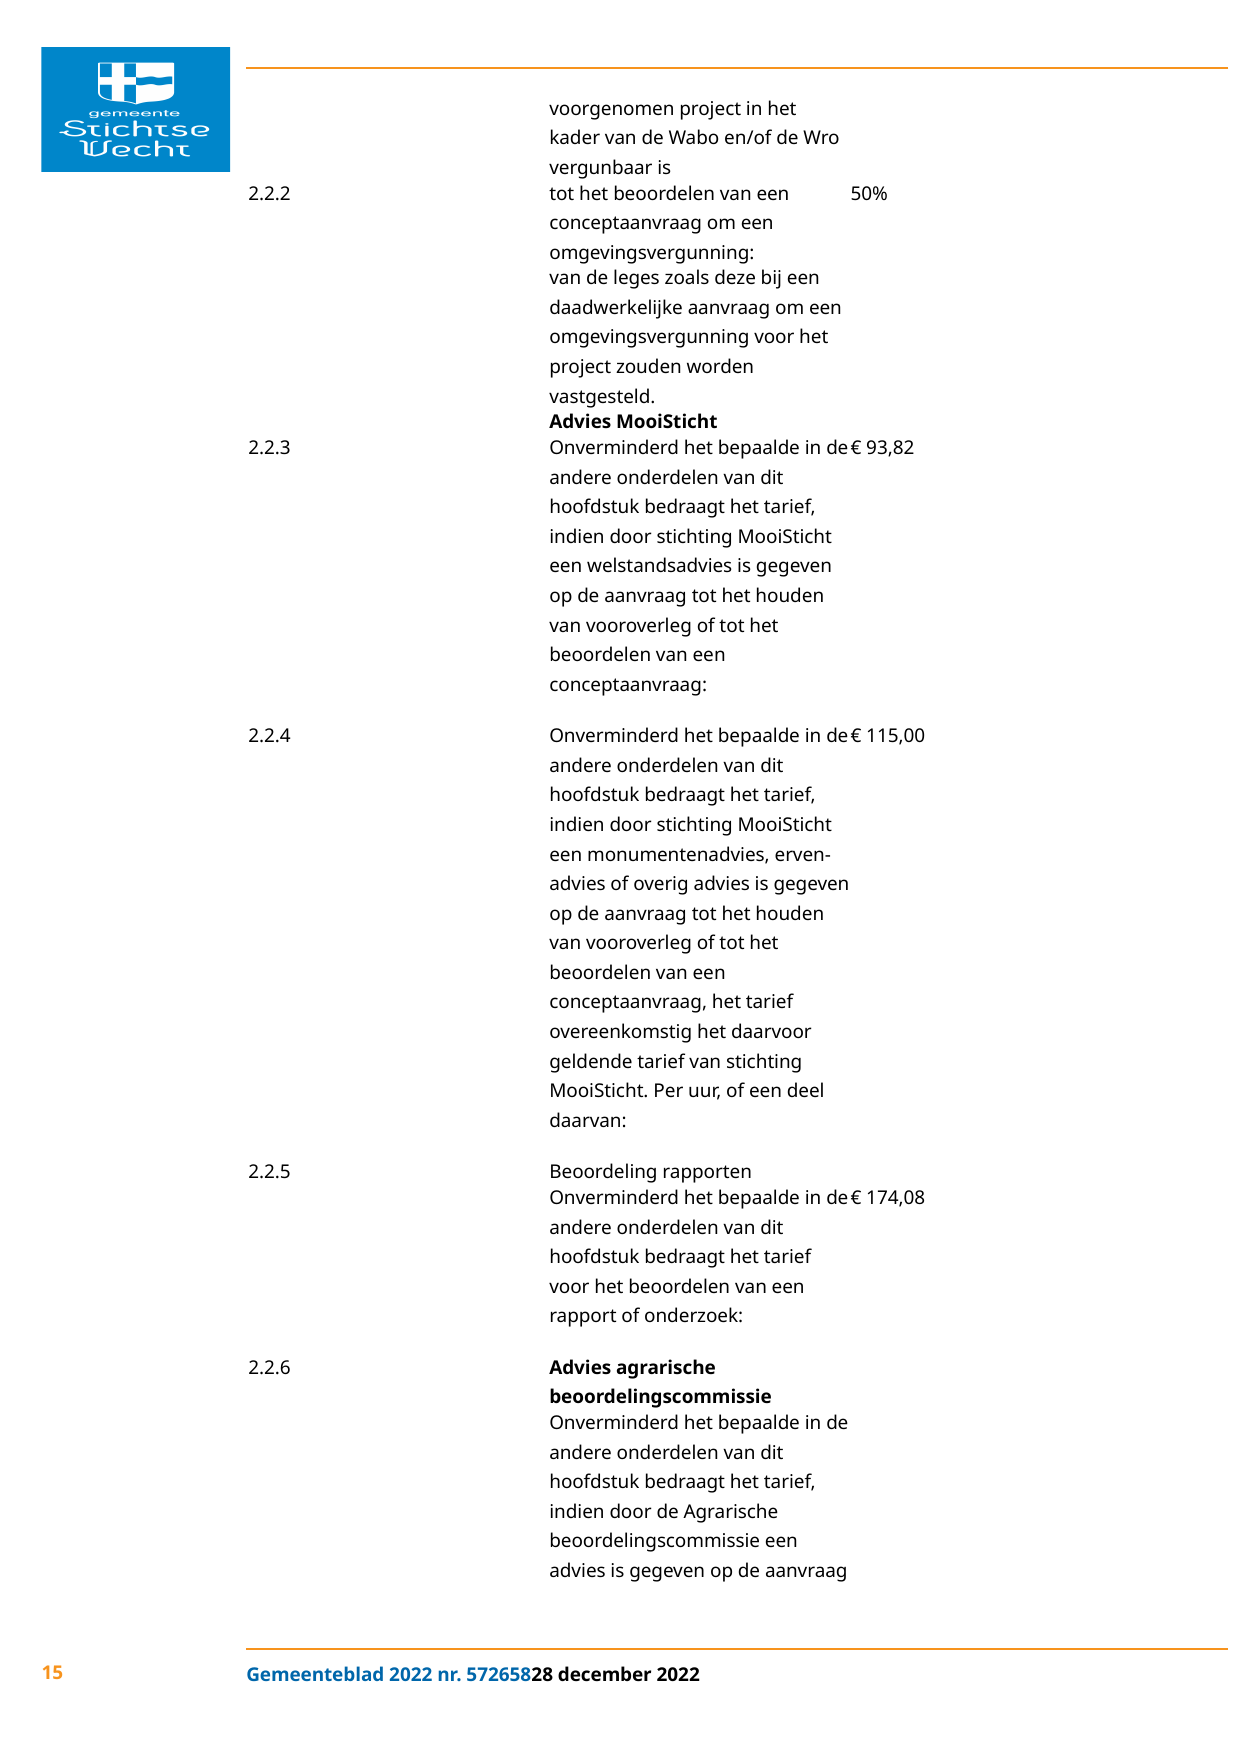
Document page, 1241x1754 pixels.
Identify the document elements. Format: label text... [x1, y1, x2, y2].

picture [99, 63, 135, 101]
table_cell Onverminderd het bepaalde in de andere onderdelen van dit hoofdstuk bedraagt het tarief, indien door stichting MooiSticht een welstandsadvies is gegeven op de aanvraag tot het houden van vooroverleg of tot het beoordelen van een conceptaanvraag: [549, 434, 850, 697]
table_cell [549, 1328, 850, 1354]
table_cell [850, 1328, 1152, 1354]
table_cell tot het beoordelen van een conceptaanvraag om een omgevingsvergunning: [549, 180, 850, 264]
table_cell Onverminderd het bepaalde in de andere onderdelen van dit hoofdstuk bedraagt het tarief, indien door de Agrarische beoordelingscommissie een advies is gegeven op de aanvraag [549, 1409, 850, 1583]
table_cell Onverminderd het bepaalde in de andere onderdelen van dit hoofdstuk bedraagt het tarief voor het beoordelen van een rapport of onderzoek: [549, 1184, 850, 1328]
table_cell [549, 697, 850, 722]
table_cell Onverminderd het bepaalde in de andere onderdelen van dit hoofdstuk bedraagt het tarief, indien door stichting MooiSticht een monumentenadvies, erven-advies of overig advies is gegeven op de aanvraag tot het houden van vooroverleg of tot het beoordelen van een conceptaanvraag, het tarief overeenkomstig het daarvoor geldende tarief van stichting MooiSticht. Per uur, of een deel daarvan: [549, 723, 850, 1133]
table_cell [850, 697, 1152, 722]
table_cell 2.2.3 [248, 434, 549, 697]
table_cell [248, 409, 549, 434]
table_cell [248, 1328, 549, 1354]
table_cell Beoordeling rapporten [549, 1159, 850, 1184]
table_cell [248, 1133, 549, 1158]
table_cell van de leges zoals deze bij een daadwerkelijke aanvraag om een omgevingsvergunning voor het project zouden worden vastgesteld. [549, 265, 850, 409]
table_cell 2.2.5 [248, 1159, 549, 1184]
picture [137, 63, 174, 103]
table_cell Advies MooiSticht [549, 409, 850, 434]
table_cell [850, 1354, 1152, 1409]
table_cell 2.2.6 [248, 1354, 549, 1409]
table_cell € 93,82 [850, 434, 1152, 697]
table_cell [850, 1159, 1152, 1184]
table_cell [248, 1184, 549, 1328]
table_cell [850, 1133, 1152, 1158]
table_cell [248, 697, 549, 722]
table_cell [549, 1133, 850, 1158]
table_cell [248, 95, 549, 180]
table_cell 2.2.4 [248, 723, 549, 1133]
table_cell voorgenomen project in het kader van de Wabo en/of de Wro vergunbaar is [549, 95, 850, 180]
table_cell [850, 409, 1152, 434]
table_cell 2.2.2 [248, 180, 549, 409]
table_cell Advies agrarische beoordelingscommissie [549, 1354, 850, 1409]
table_cell [850, 95, 1152, 180]
table_cell € 115,00 [850, 723, 1152, 1133]
table_cell 50% [850, 180, 1152, 264]
table_cell [248, 1409, 549, 1583]
table_cell € 174,08 [850, 1184, 1152, 1328]
table_cell [850, 265, 1152, 409]
table_cell [850, 1409, 1152, 1583]
